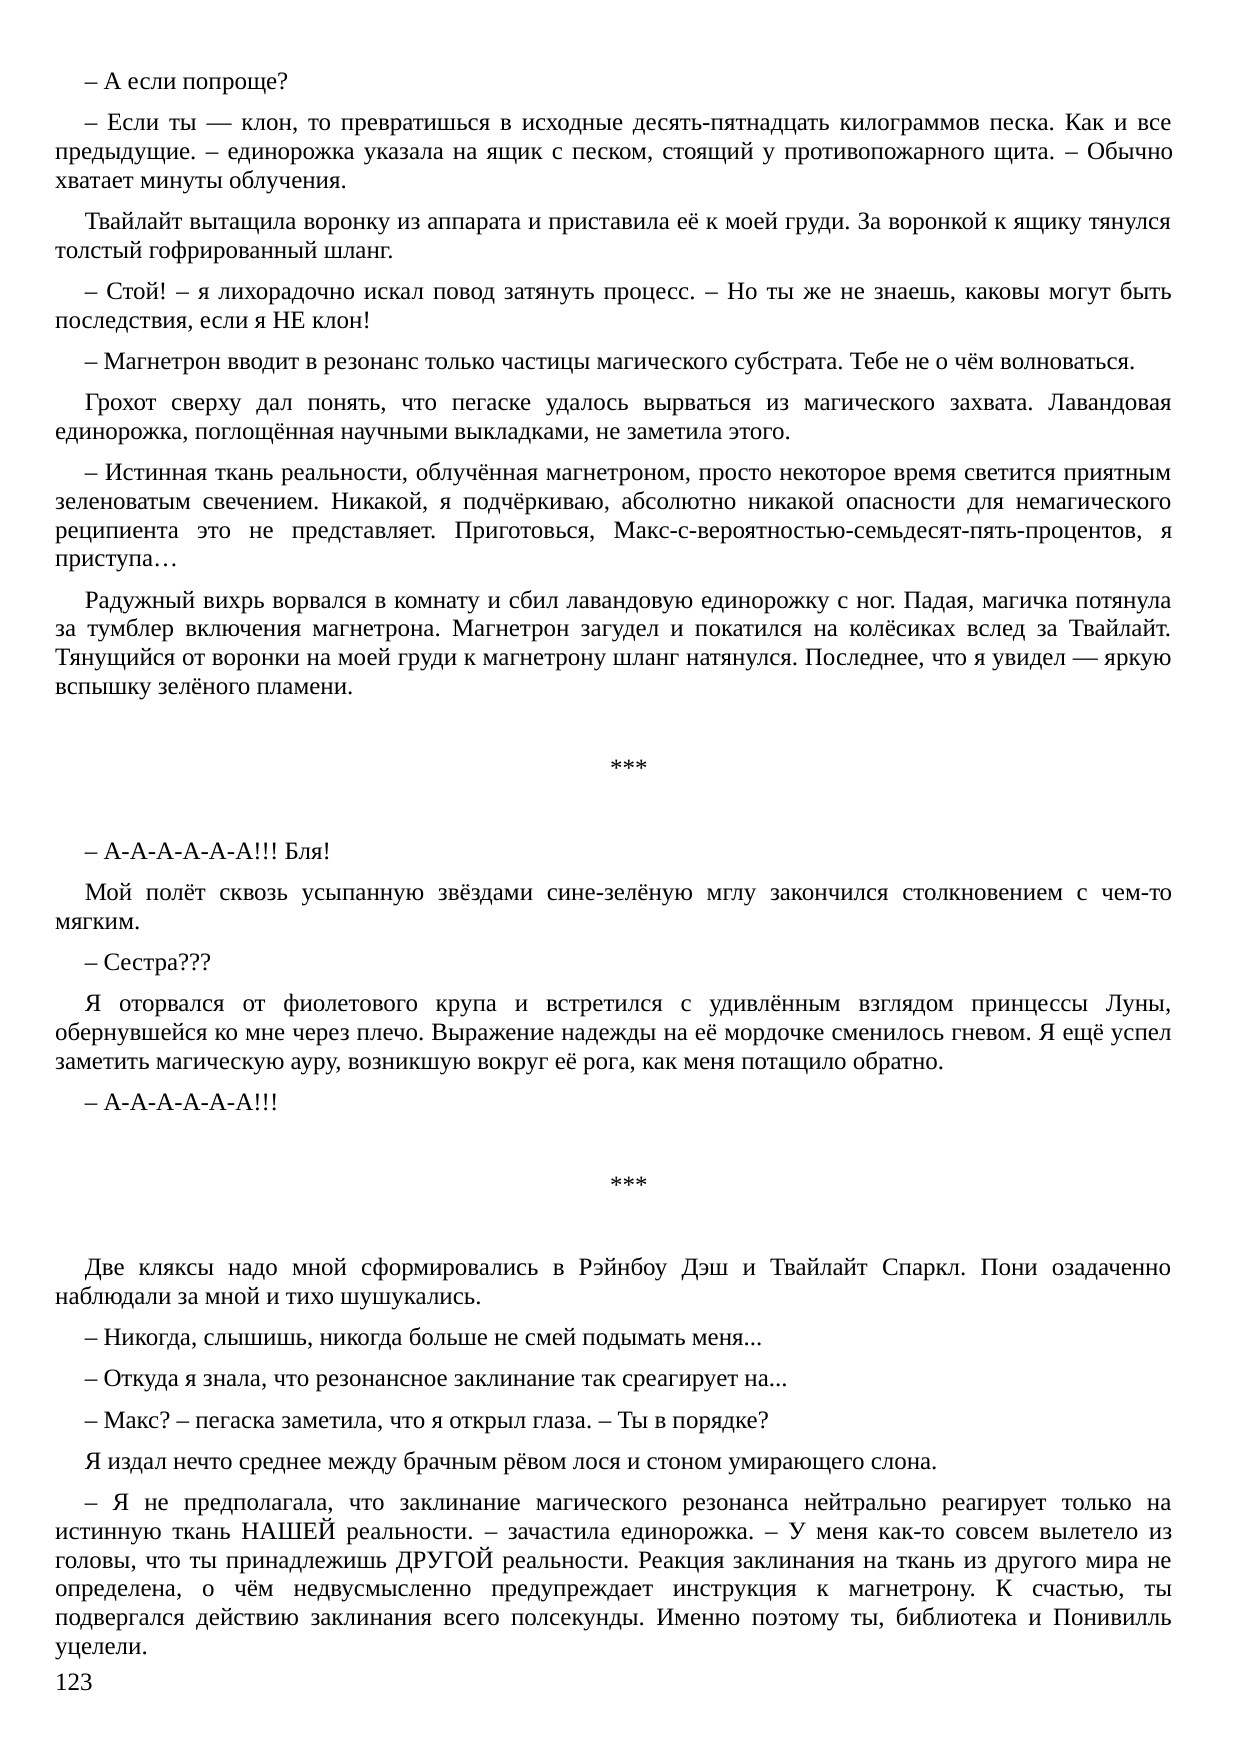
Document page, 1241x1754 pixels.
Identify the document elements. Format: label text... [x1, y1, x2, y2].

text – Никогда, слышишь, никогда больше не смей подымать меня... [55, 1322, 1173, 1351]
text – Истинная ткань реальности, облучённая магнетроном, просто некоторое время светится приятным зеленоватым свечением. Никакой, я подчёркиваю, абсолютно никакой опасности для немагического реципиента это не представляет. Приготовься, Макс-с-вероятностью-семьдесят-пять-процентов, я приступа… [55, 457, 1173, 572]
text *** [55, 753, 1173, 782]
text – Магнетрон вводит в резонанс только частицы магического субстрата. Тебе не о чём волноваться. [55, 346, 1173, 375]
text – Макс? – пегаска заметила, что я открыл глаза. – Ты в порядке? [55, 1405, 1173, 1433]
text Мой полёт сквозь усыпанную звёздами сине-зелёную мглу закончился столкновением с чем-то мягким. [55, 877, 1173, 935]
text Твайлайт вытащила воронку из аппарата и приставила её к моей груди. За воронкой к ящику тянулся толстый гофрированный шланг. [55, 206, 1173, 263]
text – Стой! – я лихорадочно искал повод затянуть процесс. – Но ты же не знаешь, каковы могут быть последствия, если я НЕ клон! [55, 276, 1173, 333]
text – А-А-А-А-А-А!!! [55, 1087, 1173, 1116]
text – Откуда я знала, что резонансное заклинание так среагирует на... [55, 1363, 1173, 1392]
text Я оторвался от фиолетового крупа и встретился с удивлённым взглядом принцессы Луны, обернувшейся ко мне через плечо. Выражение надежды на её мордочке сменилось гневом. Я ещё успел заметить магическую ауру, возникшую вокруг её рога, как меня потащило обратно. [55, 988, 1173, 1075]
text Радужный вихрь ворвался в комнату и сбил лавандовую единорожку с ног. Падая, магичка потянула за тумблер включения магнетрона. Магнетрон загудел и покатился на колёсиках вслед за Твайлайт. Тянущийся от воронки на моей груди к магнетрону шланг натянулся. Последнее, что я увидел — яркую вспышку зелёного пламени. [55, 585, 1173, 700]
text Грохот сверху дал понять, что пегаске удалось вырваться из магического захвата. Лавандовая единорожка, поглощённая научными выкладками, не заметила этого. [55, 387, 1173, 445]
text – Я не предполагала, что заклинание магического резонанса нейтрально реагирует только на истинную ткань НАШЕЙ реальности. – зачастила единорожка. – У меня как-то совсем вылетело из головы, что ты принадлежишь ДРУГОЙ реальности. Реакция заклинания на ткань из другого мира не определена, о чём недвусмысленно предупреждает инструкция к магнетрону. К счастью, ты подвергался действию заклинания всего полсекунды. Именно поэтому ты, библиотека и Понивилль уцелели. [55, 1487, 1173, 1660]
text – А-А-А-А-А-А!!! Бля! [55, 836, 1173, 865]
text – Если ты — клон, то превратишься в исходные десять-пятнадцать килограммов песка. Как и все предыдущие. – единорожка указала на ящик с песком, стоящий у противопожарного щита. – Обычно хватает минуты облучения. [55, 107, 1173, 193]
text – Сестра??? [55, 947, 1173, 976]
text – А если попроще? [55, 66, 1173, 95]
text Я издал нечто среднее между брачным рёвом лося и стоном умирающего слона. [55, 1446, 1173, 1475]
text *** [55, 1170, 1173, 1198]
text Две кляксы надо мной сформировались в Рэйнбоу Дэш и Твайлайт Спаркл. Пони озадаченно наблюдали за мной и тихо шушукались. [55, 1252, 1173, 1310]
